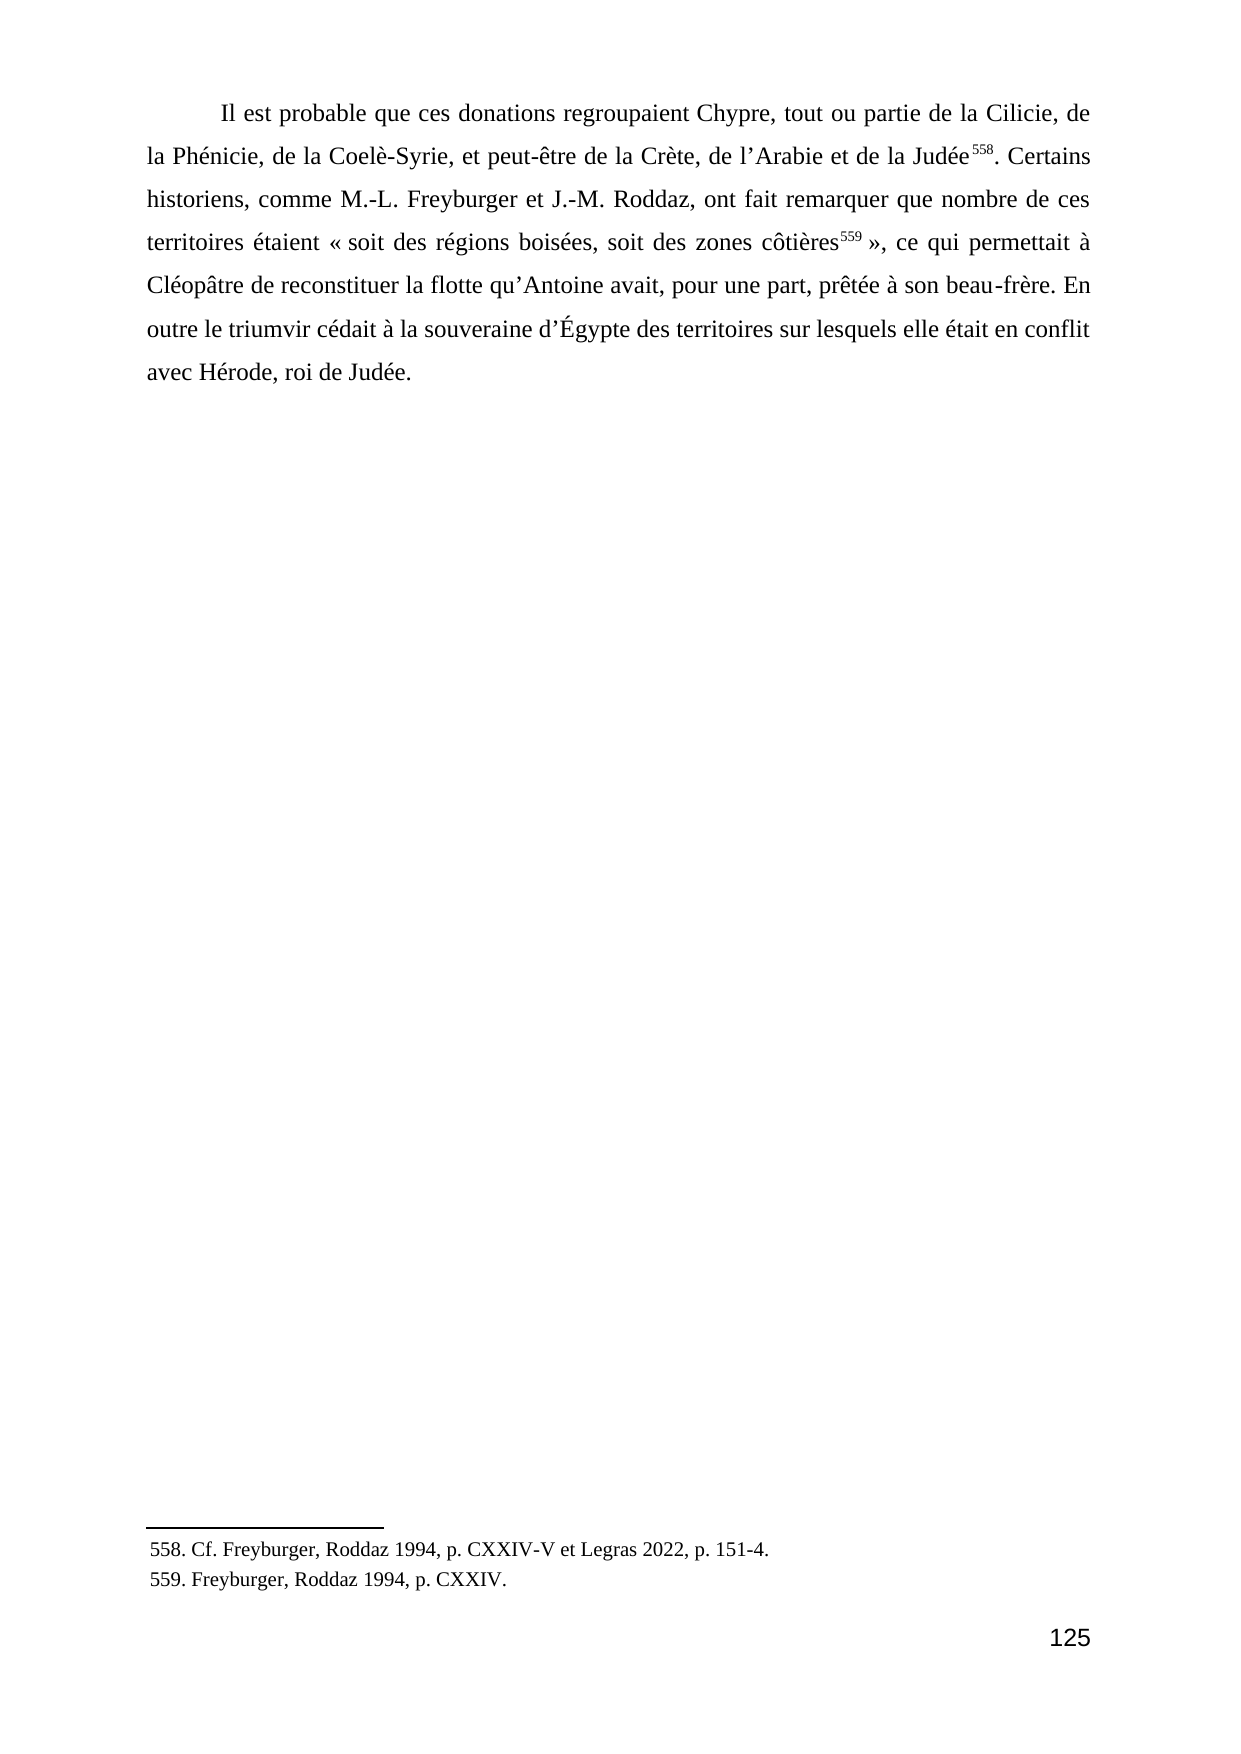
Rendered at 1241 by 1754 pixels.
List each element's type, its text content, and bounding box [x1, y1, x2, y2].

text . Freyburger, Roddaz 1994, p. CXXIV. [147, 1564, 1091, 1593]
text . Cf. Freyburger, Roddaz 1994, p. CXXIV-V et Legras 2022, p. 151-4. [147, 1534, 1091, 1564]
text Il est probable que ces donations regroupaient Chypre, tout ou partie de la Cilicie, de la Phénicie, de la Coelè-Syrie, et peut-être de la Crète, de l’Arabie et de la Judée. Certains historiens, comme M.-L. Freyburger et J.-M. Roddaz, ont fait remarquer que nombre de ces territoires étaient « soit des régions boisées, soit des zones côtières », ce qui permettait à Cléopâtre de reconstituer la flotte qu’Antoine avait, pour une part, prêtée à son beau‑frère. En outre le triumvir cédait à la souveraine d’Égypte des territoires sur lesquels elle était en conflit avec Hérode, roi de Judée. [147, 98, 1091, 386]
